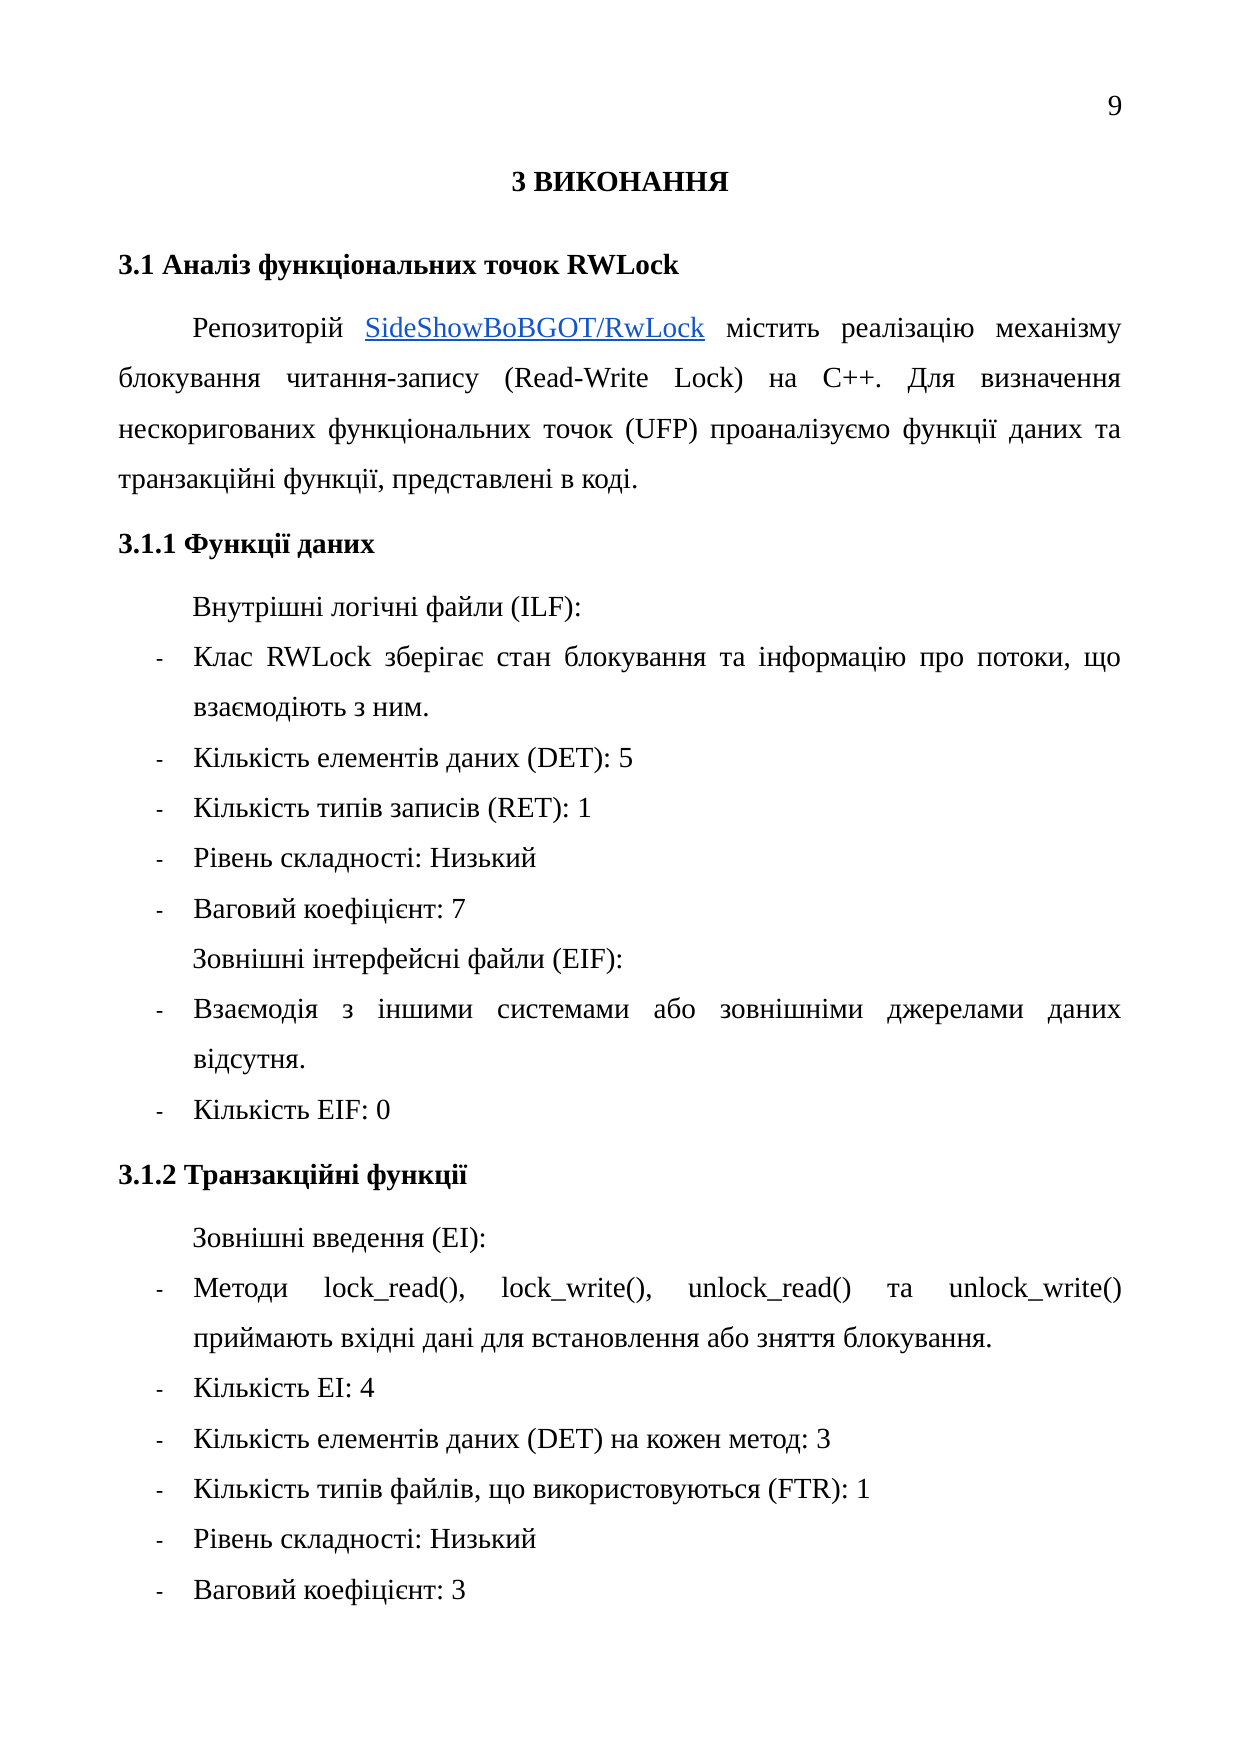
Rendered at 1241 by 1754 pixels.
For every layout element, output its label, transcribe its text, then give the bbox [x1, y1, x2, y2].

list Ваговий коефіцієнт: 3 [156, 1572, 1122, 1605]
subtitle Транзакційні функції [118, 1157, 1122, 1190]
list Методи lock_read(), lock_write(), unlock_read() та unlock_write() приймають вхідні дані для встановлення або зняття блокування. [156, 1270, 1122, 1354]
list Кількість елементів даних (DET) на кожен метод: 3 [156, 1421, 1122, 1454]
text Репозиторій SideShowBoBGOT/RwLock містить реалізацію механізму блокування читання-запису (Read-Write Lock) на C++. Для визначення нескоригованих функціональних точок (UFP) проаналізуємо функції даних та транзакційні функції, представлені в коді. [118, 310, 1122, 495]
text Зовнішні інтерфейсні файли (EIF): [118, 941, 1122, 974]
list Кількість EI: 4 [156, 1371, 1122, 1404]
list Рівень складності: Низький [156, 840, 1122, 874]
list Кількість типів файлів, що використовуються (FTR): 1 [156, 1471, 1122, 1505]
list Рівень складності: Низький [156, 1522, 1122, 1555]
list Взаємодія з іншими системами або зовнішніми джерелами даних відсутня. [156, 991, 1122, 1075]
subtitle Функції даних [118, 526, 1122, 559]
subtitle Виконання [118, 164, 1122, 197]
list Кількість типів записів (RET): 1 [156, 790, 1122, 824]
text Зовнішні введення (EI): [118, 1220, 1122, 1253]
list Кількість елементів даних (DET): 5 [156, 740, 1122, 773]
list Кількість EIF: 0 [156, 1092, 1122, 1126]
text Внутрішні логічні файли (ILF): [118, 589, 1122, 622]
list Ваговий коефіцієнт: 7 [156, 891, 1122, 924]
subtitle Аналіз функціональних точок RWLock [118, 247, 1122, 281]
list Клас RWLock зберігає стан блокування та інформацію про потоки, що взаємодіють з ним. [156, 639, 1122, 723]
